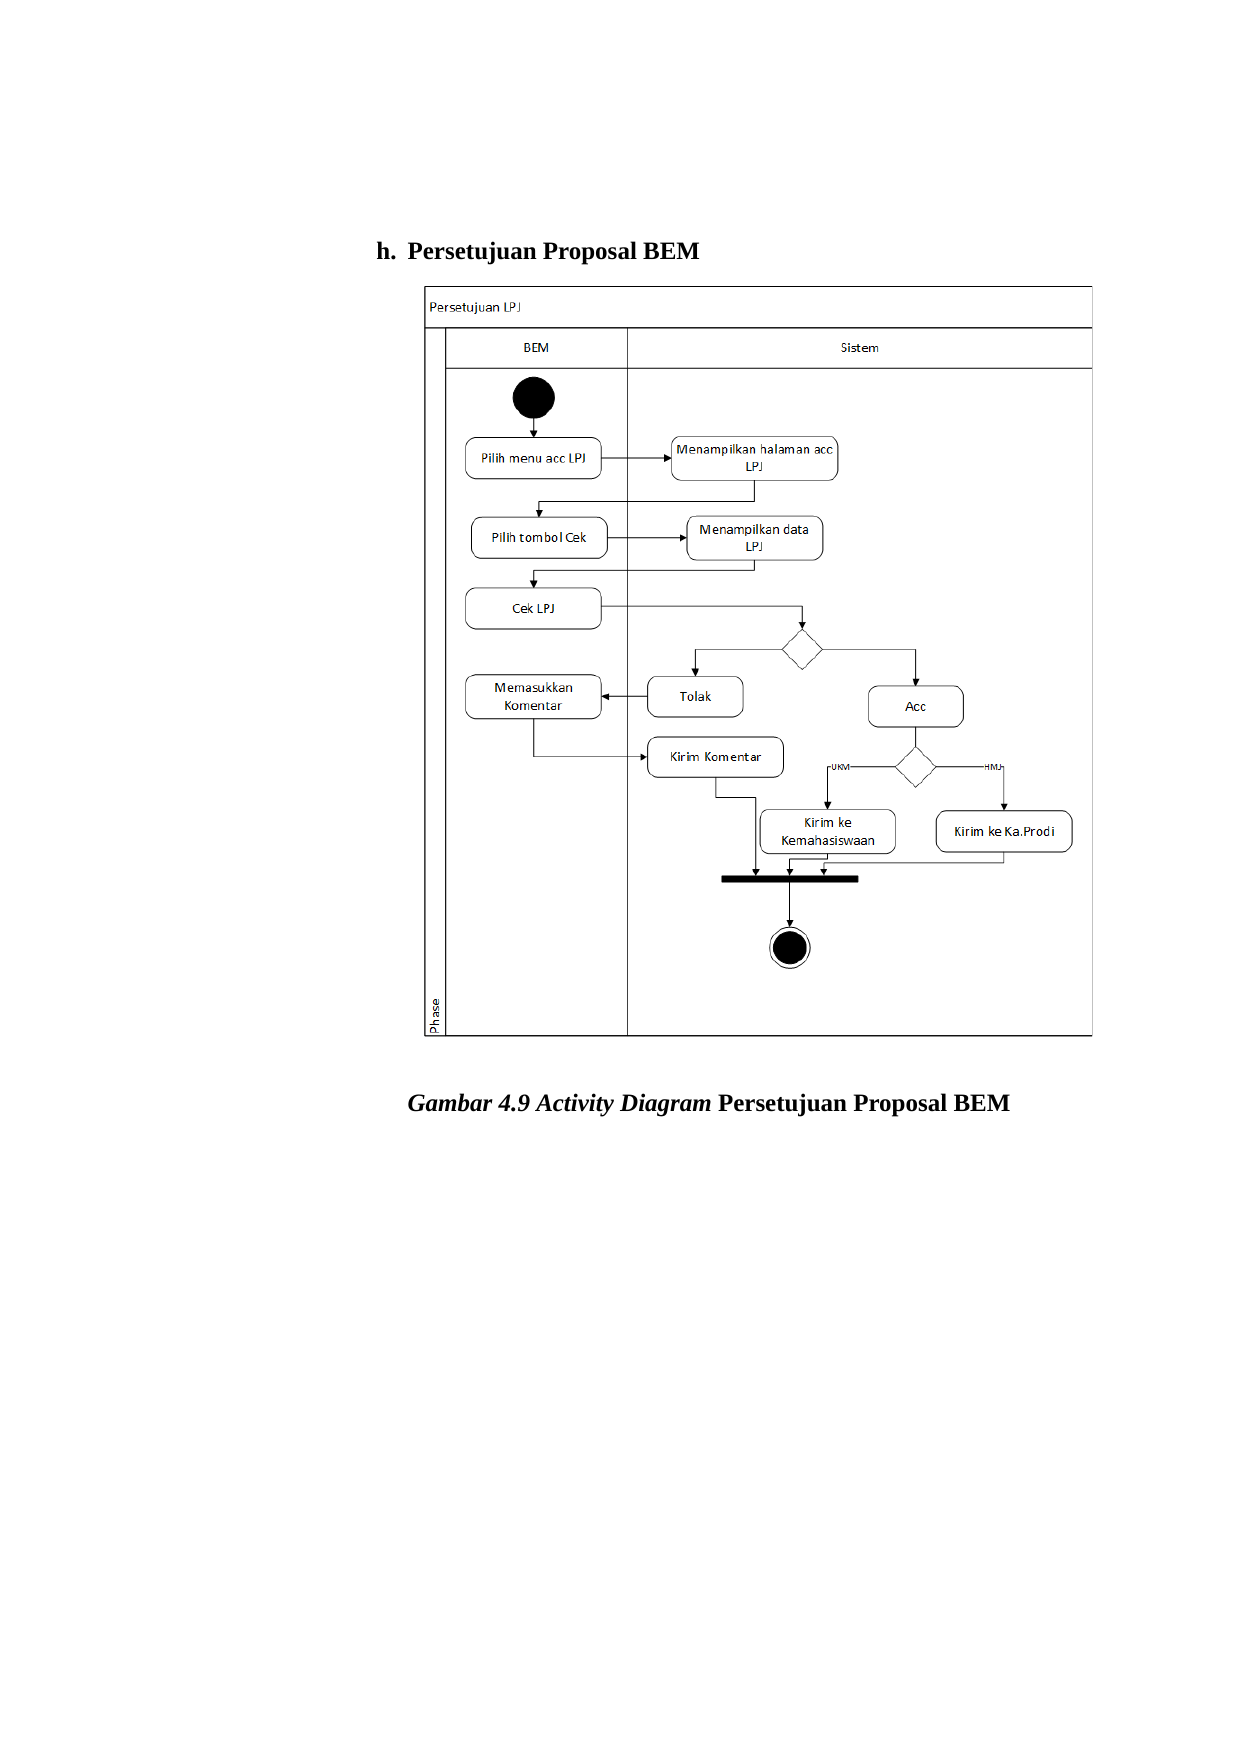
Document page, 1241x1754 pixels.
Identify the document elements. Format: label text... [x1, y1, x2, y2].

text Gambar 4.9 Activity Diagram Persetujuan Proposal BEM [407, 1088, 1063, 1116]
table_header [236, 279, 1063, 1075]
picture [421, 285, 1093, 1041]
list Persetujuan Proposal BEM [311, 236, 1063, 265]
